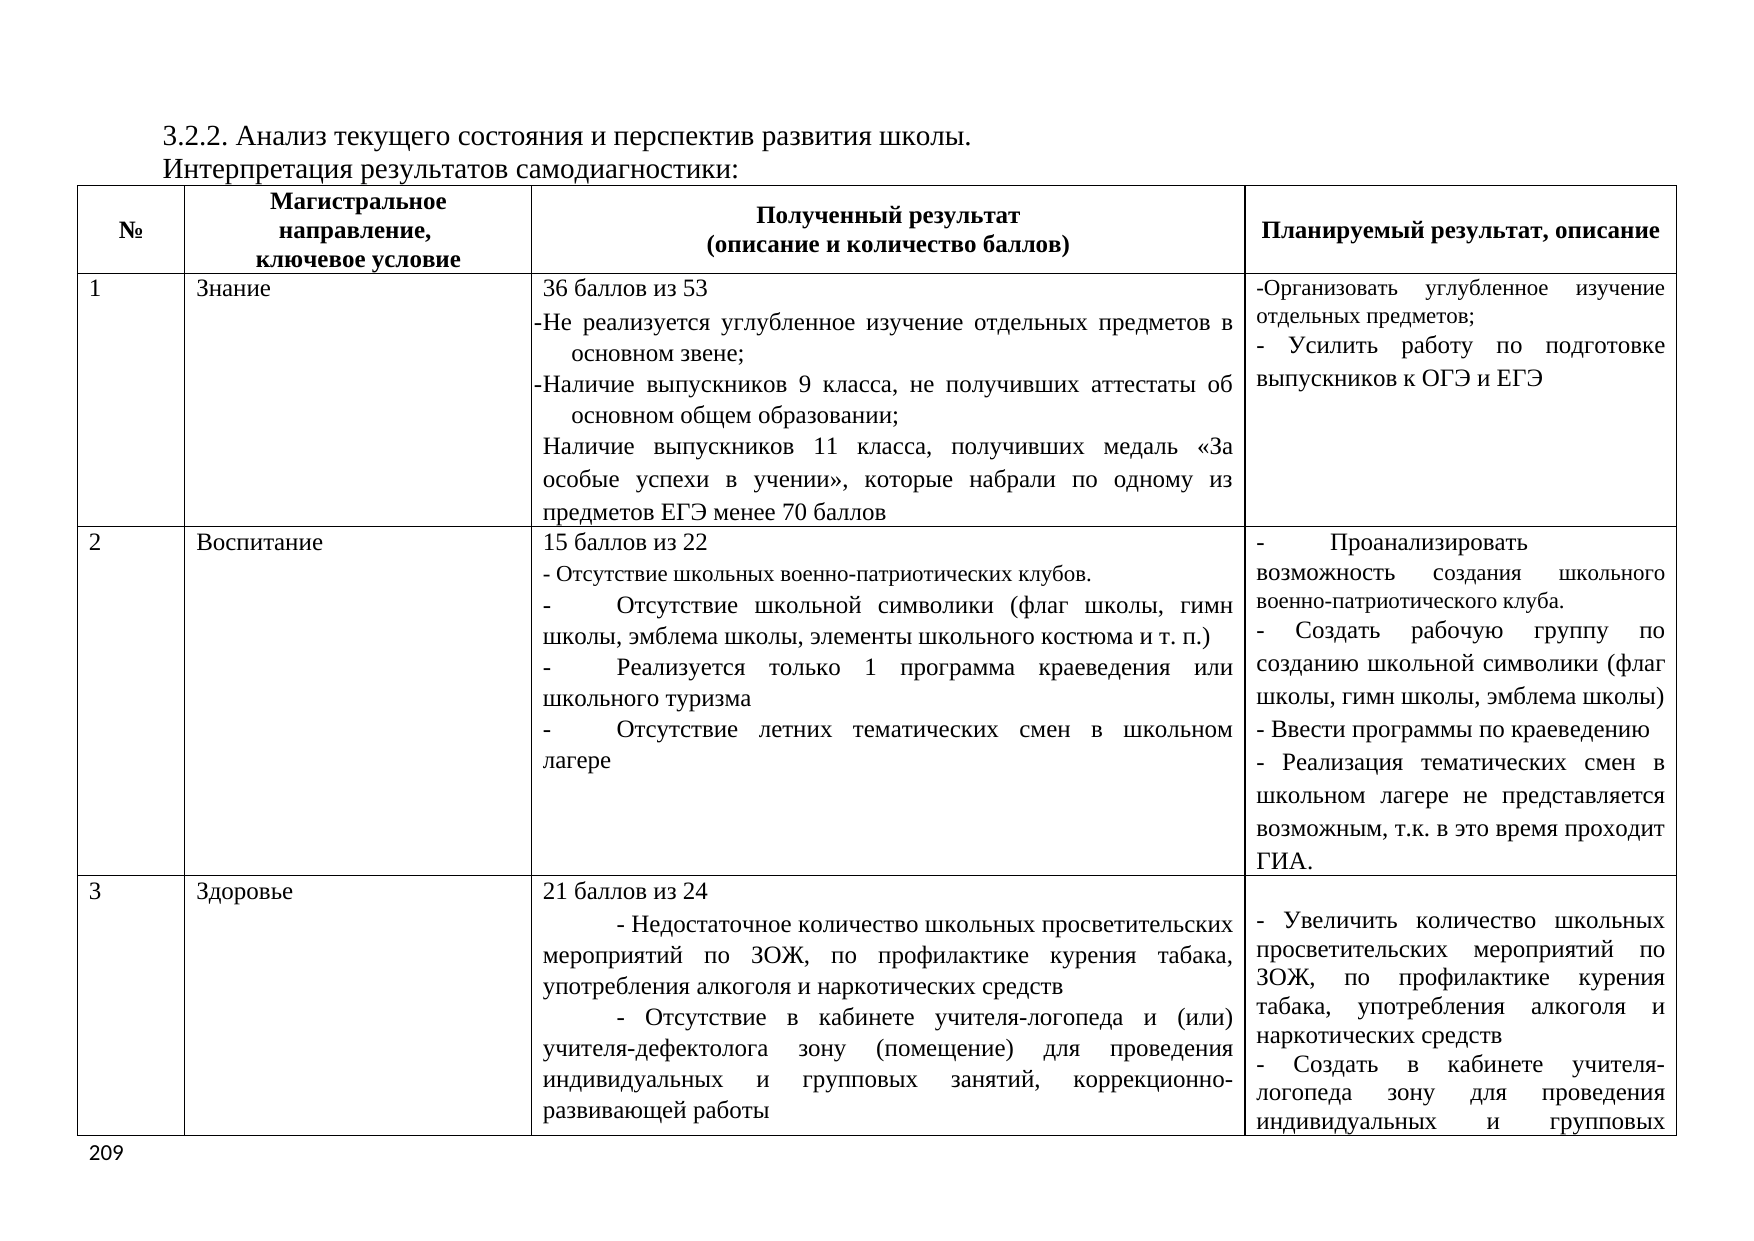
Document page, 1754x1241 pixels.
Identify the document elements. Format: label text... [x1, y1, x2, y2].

table_cell 2 [78, 527, 184, 875]
table_cell 3 [78, 876, 184, 1135]
list Интерпретация результатов самодиагностики: [162, 152, 1665, 185]
table_cell -Организовать углубленное изучение отдельных предметов; - Усилить работу по подготовке выпускников к ОГЭ и ЕГЭ [1246, 274, 1676, 526]
table_header Магистральное направление, ключевое условие [185, 186, 531, 272]
table_cell 1 [78, 274, 184, 526]
table_cell 21 баллов из 24 - Недостаточное количество школьных просветительских мероприятий по ЗОЖ, по профилактике курения табака, употребления алкоголя и наркотических средств - Отсутствие в кабинете учителя-логопеда и (или) учителя-дефектолога зону (помещение) для проведения индивидуальных и групповых занятий, коррекционно-развивающей работы [532, 876, 1244, 1135]
table_header Полученный результат (описание и количество баллов) [532, 186, 1244, 272]
table_cell 36 баллов из 53 Не реализуется углубленное изучение отдельных предметов в основном звене; Наличие выпускников 9 класса, не получивших аттестаты об основном общем образовании; Наличие выпускников 11 класса, получивших медаль «За особые успехи в учении», которые набрали по одному из предметов ЕГЭ менее 70 баллов [532, 274, 1244, 526]
table_cell Воспитание [185, 527, 531, 875]
table_cell - Увеличить количество школьных просветительских мероприятий по ЗОЖ, по профилактике курения табака, употребления алкоголя и наркотических средств - Создать в кабинете учителя-логопеда зону для проведения индивидуальных и групповых [1246, 876, 1676, 1135]
table_header № [78, 186, 184, 272]
table_cell Знание [185, 274, 531, 526]
table_cell Проанализировать возможность создания школьного военно-патриотического клуба. - Создать рабочую группу по созданию школьной символики (флаг школы, гимн школы, эмблема школы) - Ввести программы по краеведению - Реализация тематических смен в школьном лагере не представляется возможным, т.к. в это время проходит ГИА. [1246, 527, 1676, 875]
table_header Планируемый результат, описание [1246, 186, 1676, 272]
table_cell 15 баллов из 22 - Отсутствие школьных военно-патриотических клубов. Отсутствие школьной символики (флаг школы, гимн школы, эмблема школы, элементы школьного костюма и т. п.) Реализуется только 1 программа краеведения или школьного туризма Отсутствие летних тематических смен в школьном лагере [532, 527, 1244, 875]
text 3.2.2. Анализ текущего состояния и перспектив развития школы. [89, 118, 1665, 152]
table_cell Здоровье [185, 876, 531, 1135]
